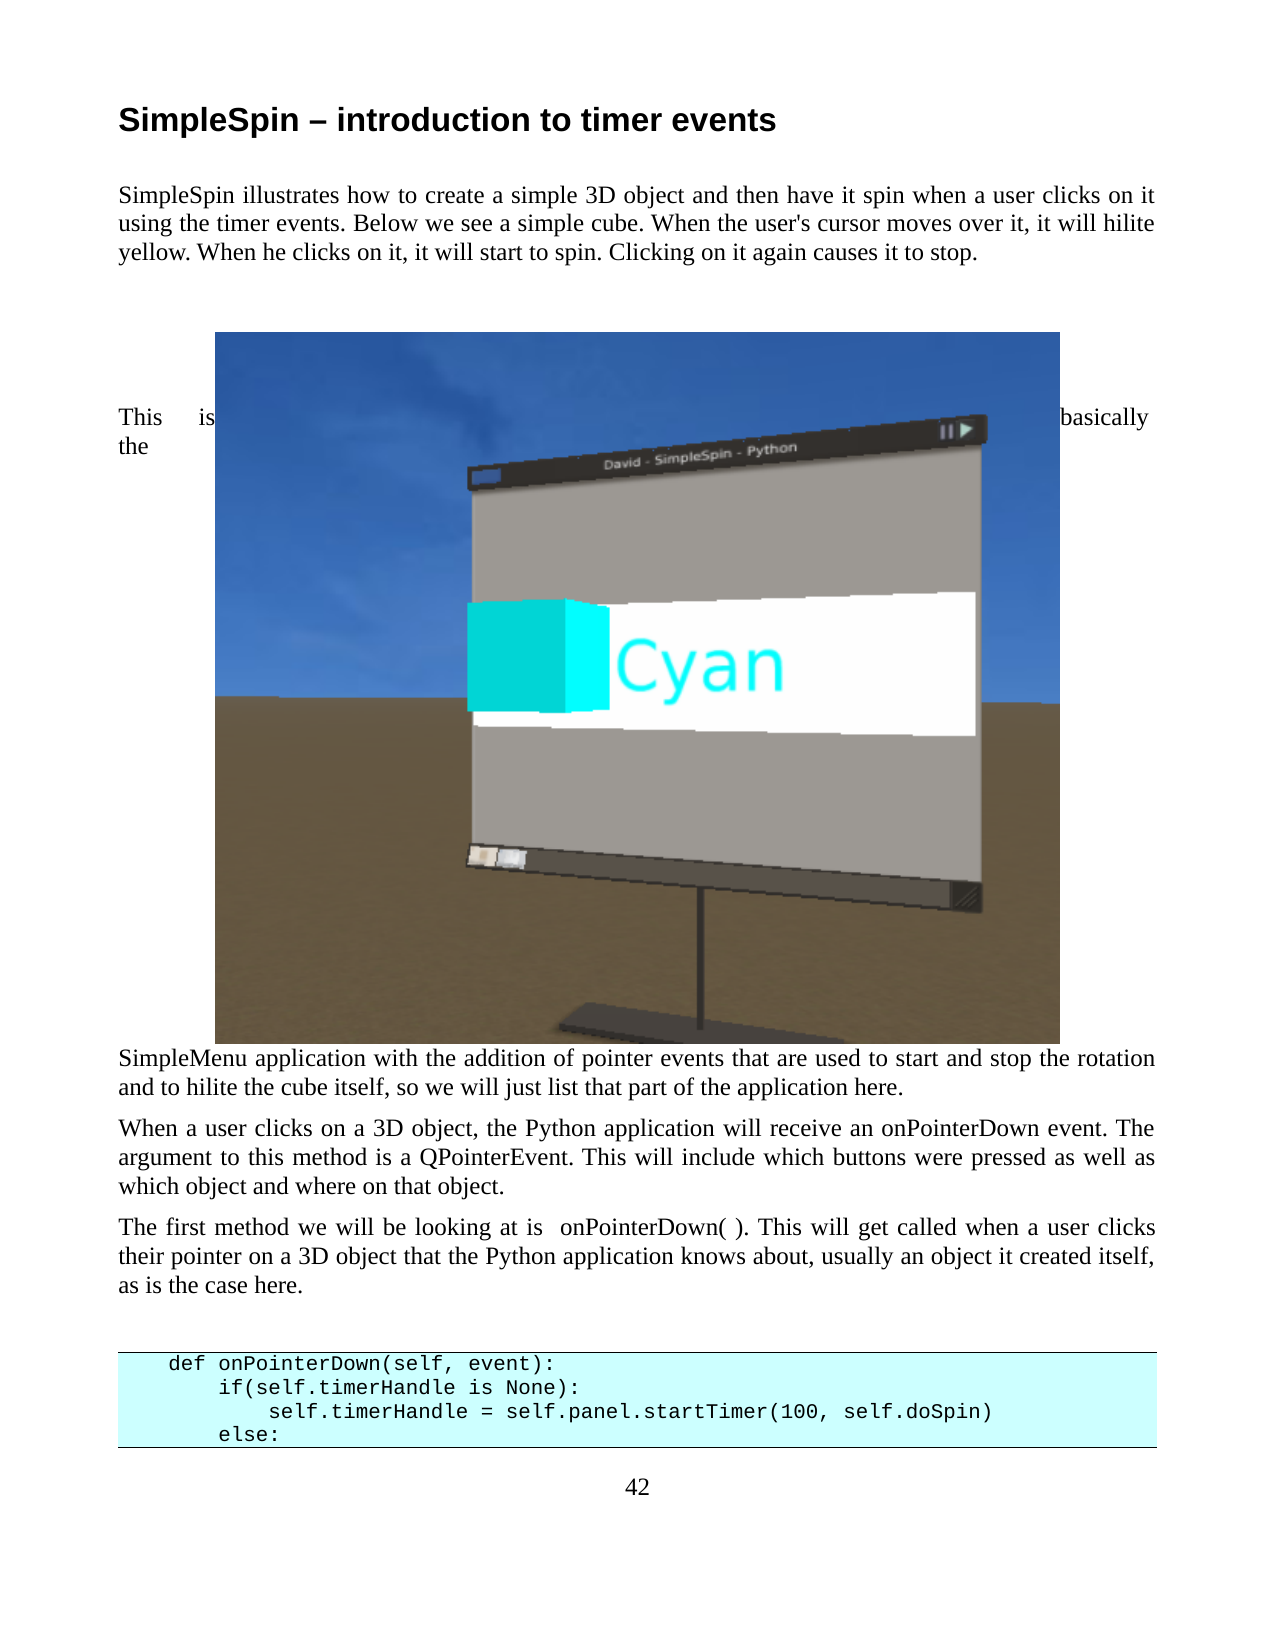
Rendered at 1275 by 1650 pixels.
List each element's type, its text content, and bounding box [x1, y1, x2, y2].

text The first method we will be looking at is onPointerDown( ). This will get called when a user clicks their pointer on a 3D object that the Python application knows about, usually an object it created itself, as is the case here. [118, 1212, 1157, 1298]
text self.timerHandle = self.panel.startTimer(100, self.doSpin) [118, 1401, 1157, 1424]
text This is basically the SimpleMenu application with the addition of pointer events that are used to start and stop the rotation and to hilite the cube itself, so we will just list that part of the application here. [118, 402, 1157, 1101]
text else: [118, 1424, 1157, 1447]
text if(self.timerHandle is None): [118, 1377, 1157, 1401]
text def onPointerDown(self, event): [118, 1353, 1157, 1377]
subtitle SimpleSpin – introduction to timer events [118, 100, 1157, 138]
text SimpleSpin illustrates how to create a simple 3D object and then have it spin when a user clicks on it using the timer events. Below we see a simple cube. When the user's cursor moves over it, it will hilite yellow. When he clicks on it, it will start to spin. Clicking on it again causes it to stop. [118, 151, 1157, 266]
text When a user clicks on a 3D object, the Python application will receive an onPointerDown event. The argument to this method is a QPointerEvent. This will include which buttons were pressed as well as which object and where on that object. [118, 1113, 1157, 1200]
